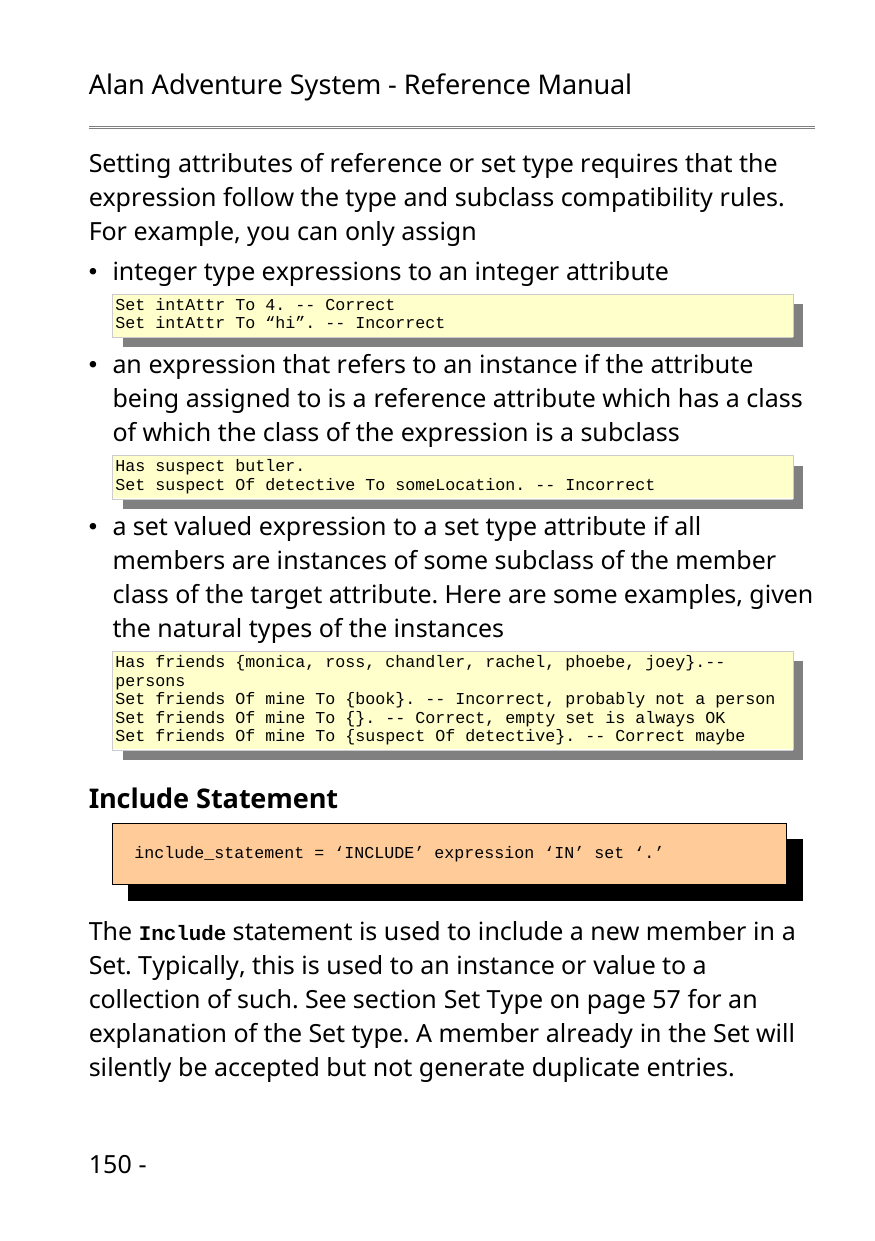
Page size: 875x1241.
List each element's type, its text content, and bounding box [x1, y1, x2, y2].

subtitle Include Statement [88, 779, 815, 816]
list integer type expressions to an integer attribute [88, 254, 815, 288]
text Has friends {monica, ross, chandler, rachel, phoebe, joey}.-- persons Set friends Of mine To {book}. -- Incorrect, probably not a person Set friends Of mine To {}. -- Correct, empty set is always OK Set friends Of mine To {suspect Of detective}. -- Correct maybe [113, 652, 793, 749]
text Set intAttr To 4. -- Correct Set intAttr To “hi”. -- Incorrect [113, 295, 793, 337]
text include_statement = ‘INCLUDE’ expression ‘IN’ set ‘.’ [113, 824, 786, 884]
list a set valued expression to a set type attribute if all members are instances of some subclass of the member class of the target attribute. Here are some examples, given the natural types of the instances [88, 509, 815, 645]
text Has suspect butler. Set suspect Of detective To someLocation. -- Incorrect [113, 456, 793, 498]
list an expression that refers to an instance if the attribute being assigned to is a reference attribute which has a class of which the class of the expression is a subclass [88, 347, 815, 449]
text The Include statement is used to include a new member in a Set. Typically, this is used to an instance or value to a collection of such. See section Set Type on page 42 for an explanation of the Set type. A member already in the Set will silently be accepted but not generate duplicate entries. [88, 914, 815, 1084]
text Setting attributes of reference or set type requires that the expression follow the type and subclass compatibility rules. For example, you can only assign [88, 146, 815, 247]
